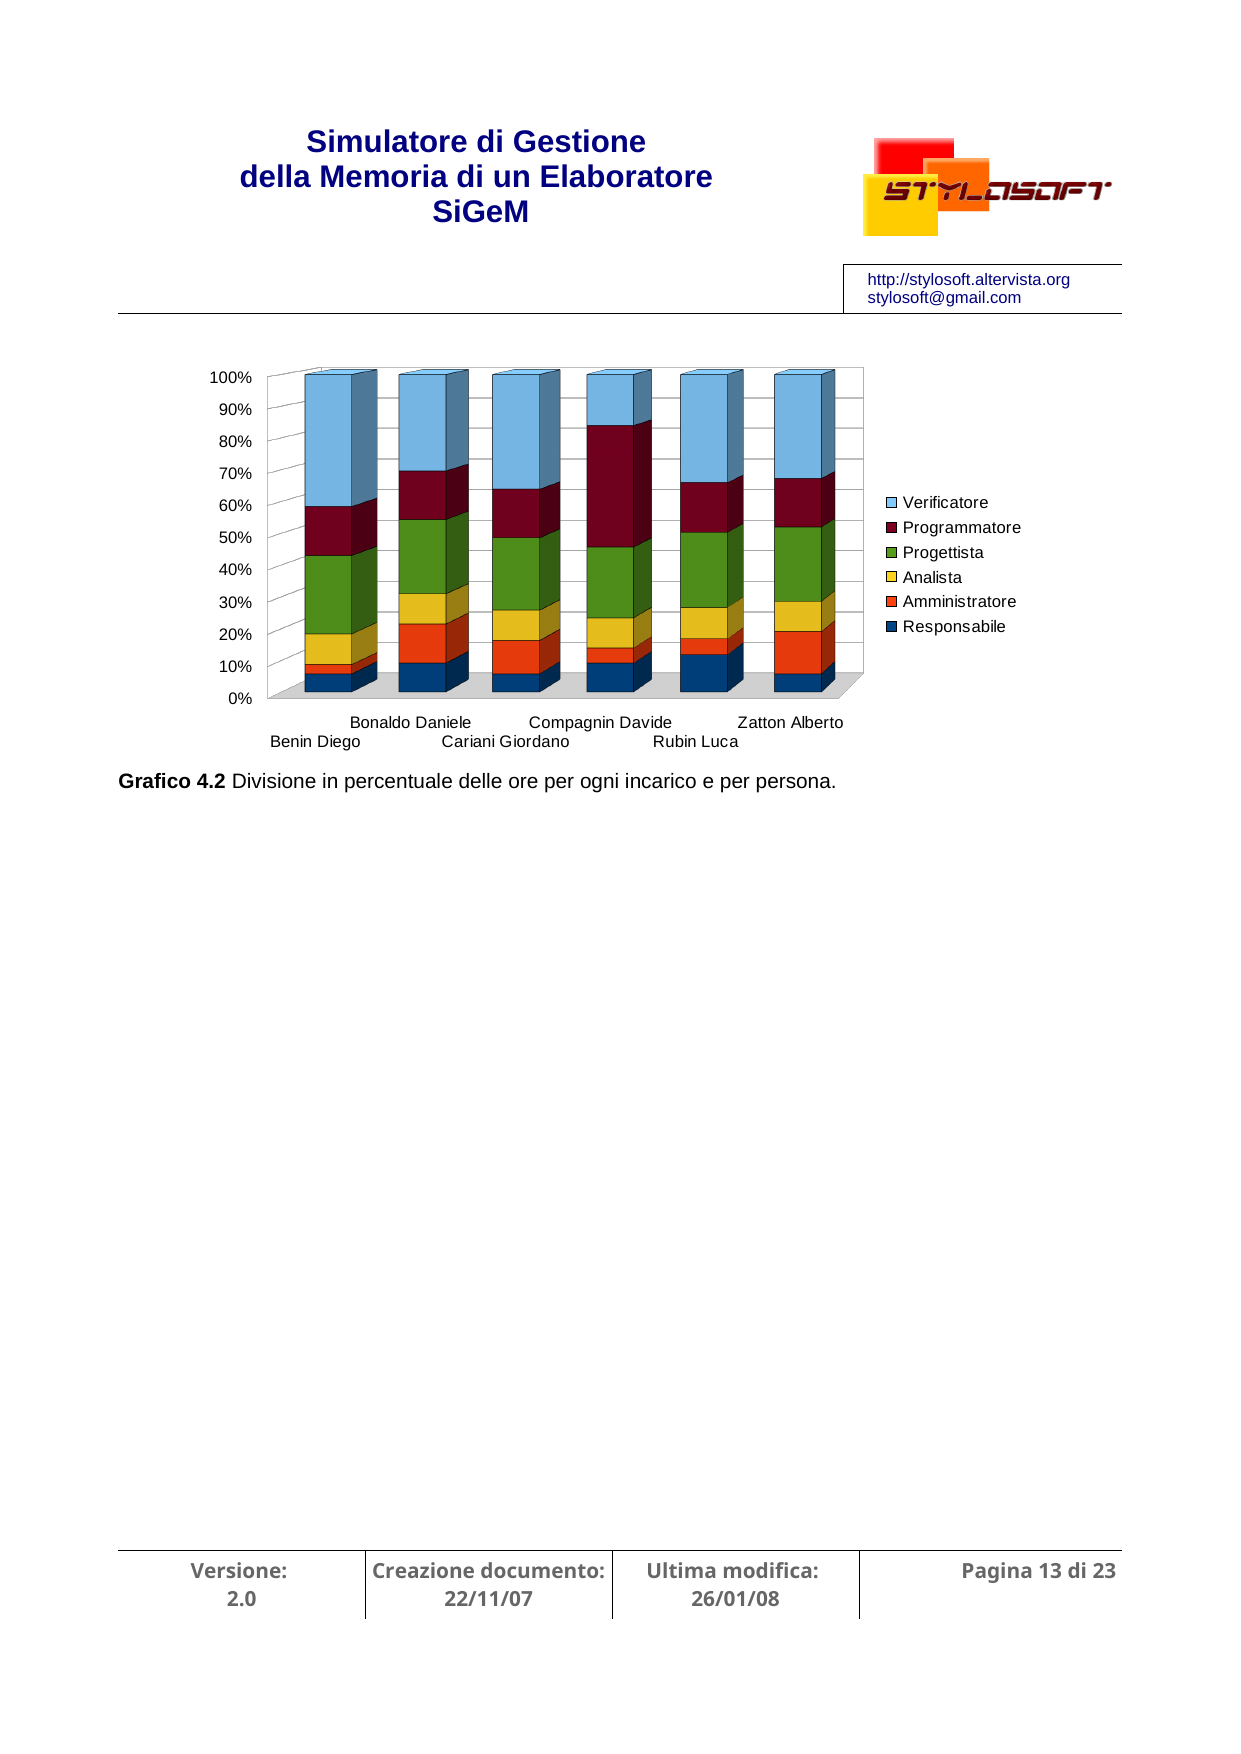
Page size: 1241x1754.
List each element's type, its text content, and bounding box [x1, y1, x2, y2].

text Grafico 4.2 Divisione in percentuale delle ore per ogni incarico e per persona. [118, 357, 1122, 793]
picture [848, 123, 1117, 247]
